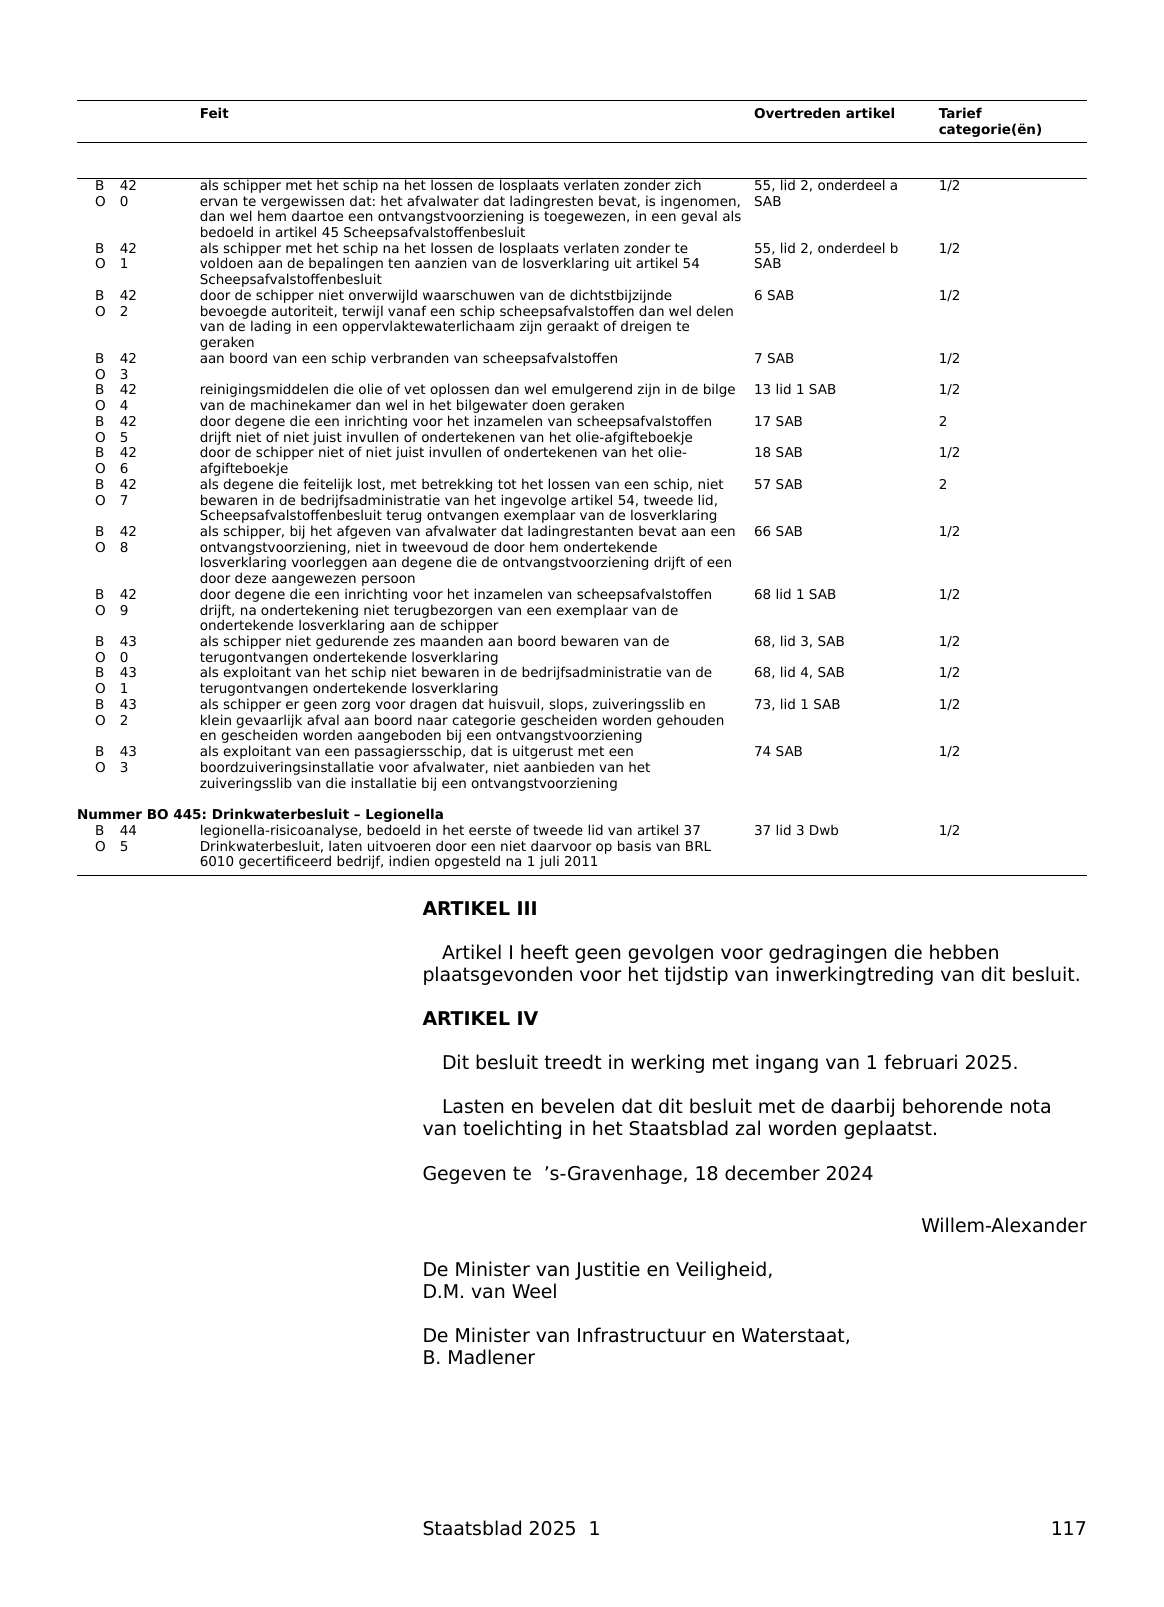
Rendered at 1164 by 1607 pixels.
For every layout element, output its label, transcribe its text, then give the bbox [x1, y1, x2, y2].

subtitle ARTIKEL IV [422, 1008, 1087, 1030]
text De Minister van Infrastructuur en Waterstaat, B. Madlener [422, 1325, 1087, 1369]
text Dit besluit treedt in werking met ingang van 1 februari 2025. [422, 1052, 1087, 1074]
text Gegeven te ’s-Gravenhage, 18 december 2024 [422, 1162, 1087, 1184]
text Artikel I heeft geen gevolgen voor gedragingen die hebben plaatsgevonden voor het tijdstip van inwerkingtreding van dit besluit. [422, 942, 1087, 986]
subtitle ARTIKEL III [422, 898, 1087, 920]
text Lasten en bevelen dat dit besluit met de daarbij behorende nota van toelichting in het Staatsblad zal worden geplaatst. [422, 1096, 1087, 1140]
text Willem-Alexander [422, 1214, 1087, 1236]
text De Minister van Justitie en Veiligheid, D.M. van Weel [422, 1259, 1087, 1303]
